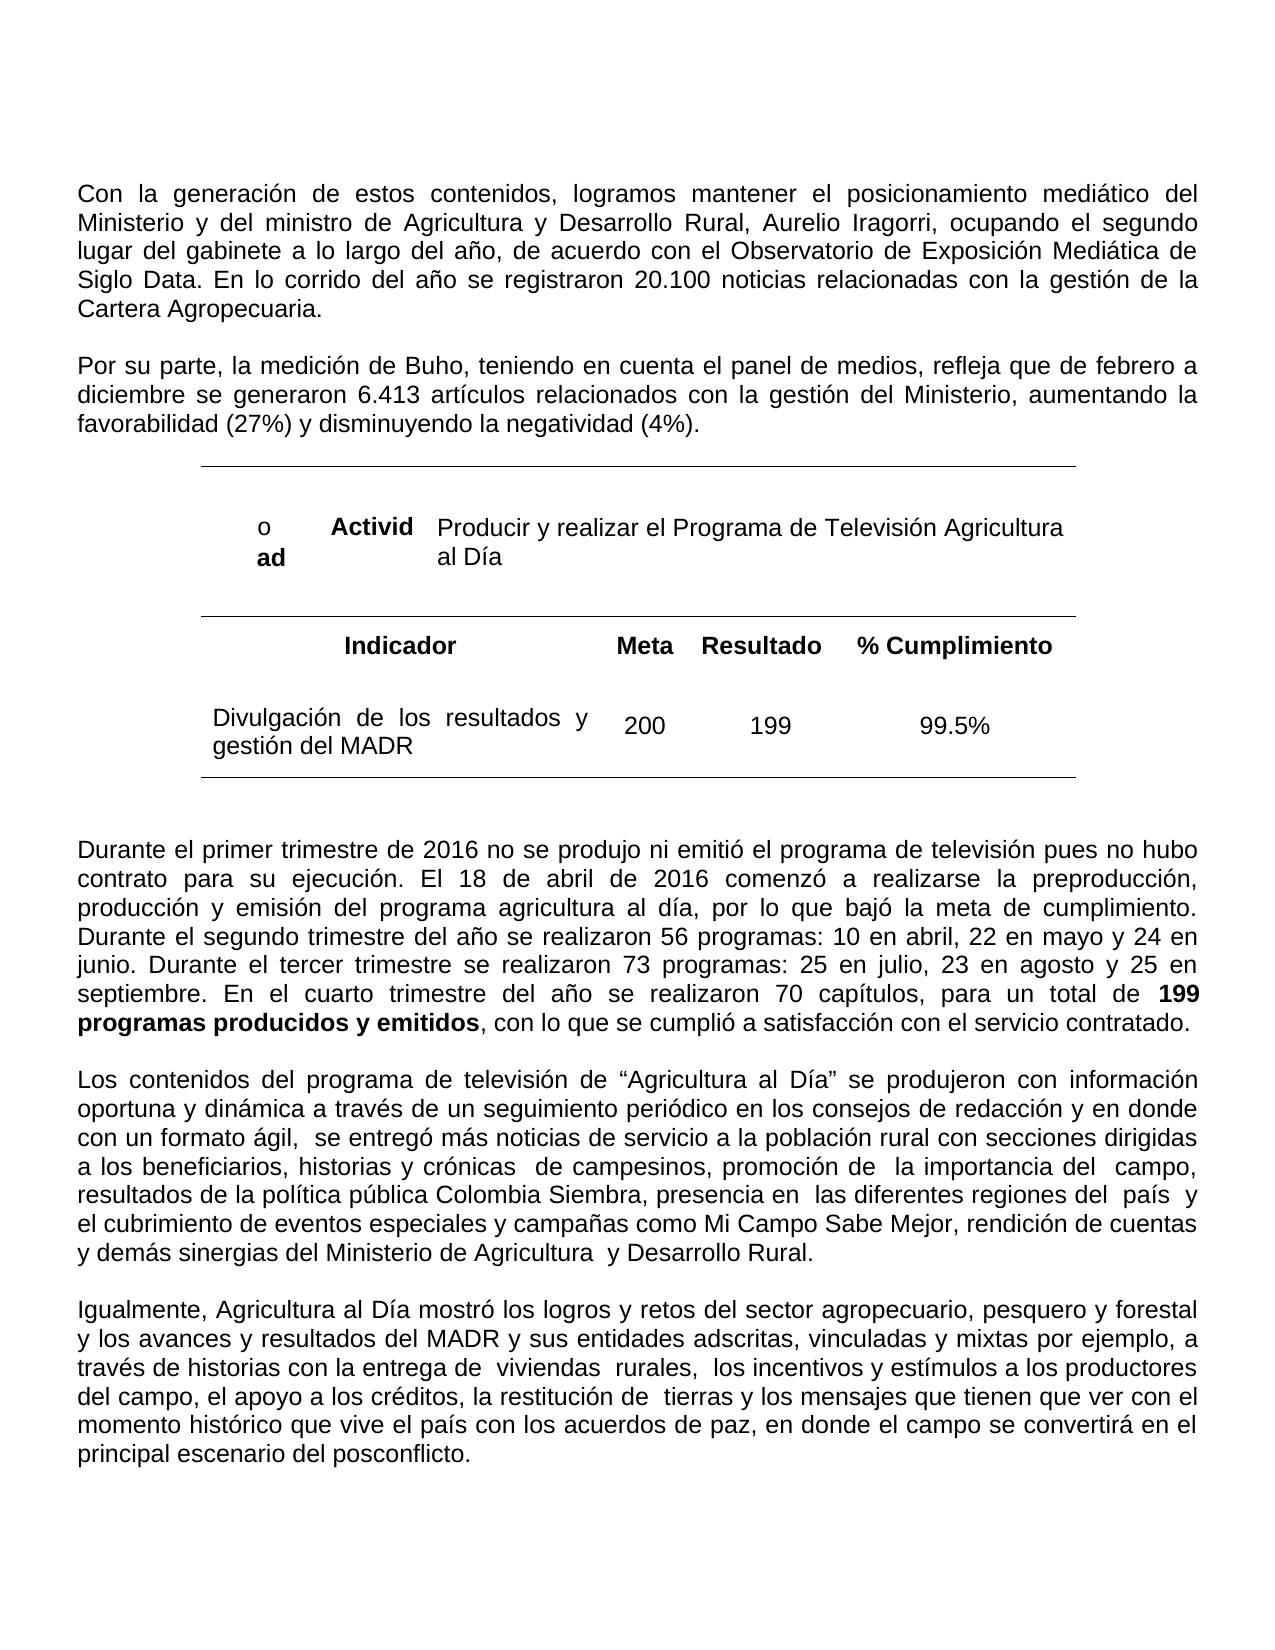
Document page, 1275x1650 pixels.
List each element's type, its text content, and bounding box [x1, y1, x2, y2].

text Durante el primer trimestre de 2016 no se produjo ni emitió el programa de televisión pues no hubo contrato para su ejecución. El 18 de abril de 2016 comenzó a realizarse la preproducción, producción y emisión del programa agricultura al día, por lo que bajó la meta de cumplimiento. Durante el segundo trimestre del año se realizaron 56 programas: 10 en abril, 22 en mayo y 24 en junio. Durante el tercer trimestre se realizaron 73 programas: 25 en julio, 23 en agosto y 25 en septiembre. En el cuarto trimestre del año se realizaron 70 capítulos, para un total de 199 programas producidos y emitidos, con lo que se cumplió a satisfacción con el servicio contratado. [77, 835, 1200, 1036]
table_cell 200 [600, 674, 690, 777]
text Los contenidos del programa de televisión de “Agricultura al Día” se produjeron con información oportuna y dinámica a través de un seguimiento periódico en los consejos de redacción y en donde con un formato ágil, se entregó más noticias de servicio a la población rural con secciones dirigidas a los beneficiarios, historias y crónicas de campesinos, promoción de la importancia del campo, resultados de la política pública Colombia Siembra, presencia en las diferentes regiones del país y el cubrimiento de eventos especiales y campañas como Mi Campo Sabe Mejor, rendición de cuentas y demás sinergias del Ministerio de Agricultura y Desarrollo Rural. [77, 1065, 1200, 1266]
table_cell % Cumplimiento [833, 617, 1076, 674]
table_cell Meta [600, 617, 690, 674]
text Por su parte, la medición de Buho, teniendo en cuenta el panel de medios, refleja que de febrero a diciembre se generaron 6.413 artículos relacionados con la gestión del Ministerio, aumentando la favorabilidad (27%) y disminuyendo la negatividad (4%). [77, 351, 1200, 437]
table_cell Divulgación de los resultados y gestión del MADR [201, 674, 600, 777]
text Igualmente, Agricultura al Día mostró los logros y retos del sector agropecuario, pesquero y forestal y los avances y resultados del MADR y sus entidades adscritas, vinculadas y mixtas por ejemplo, a través de historias con la entrega de viviendas rurales, los incentivos y estímulos a los productores del campo, el apoyo a los créditos, la restitución de tierras y los mensajes que tienen que ver con el momento histórico que vive el país con los acuerdos de paz, en donde el campo se convertirá en el principal escenario del posconflicto. [77, 1295, 1200, 1468]
table_cell 99.5% [833, 674, 1076, 777]
text Con la generación de estos contenidos, logramos mantener el posicionamiento mediático del Ministerio y del ministro de Agricultura y Desarrollo Rural, Aurelio Iragorri, ocupando el segundo lugar del gabinete a lo largo del año, de acuerdo con el Observatorio de Exposición Mediática de Siglo Data. En lo corrido del año se registraron 20.100 noticias relacionadas con la gestión de la Cartera Agropecuaria. [77, 179, 1200, 322]
table_cell 199 [690, 674, 833, 777]
table_header Actividad [201, 467, 426, 616]
table_cell Resultado [690, 617, 833, 674]
table_cell Indicador [201, 617, 600, 674]
table_header Producir y realizar el Programa de Televisión Agricultura al Día [426, 467, 1076, 616]
